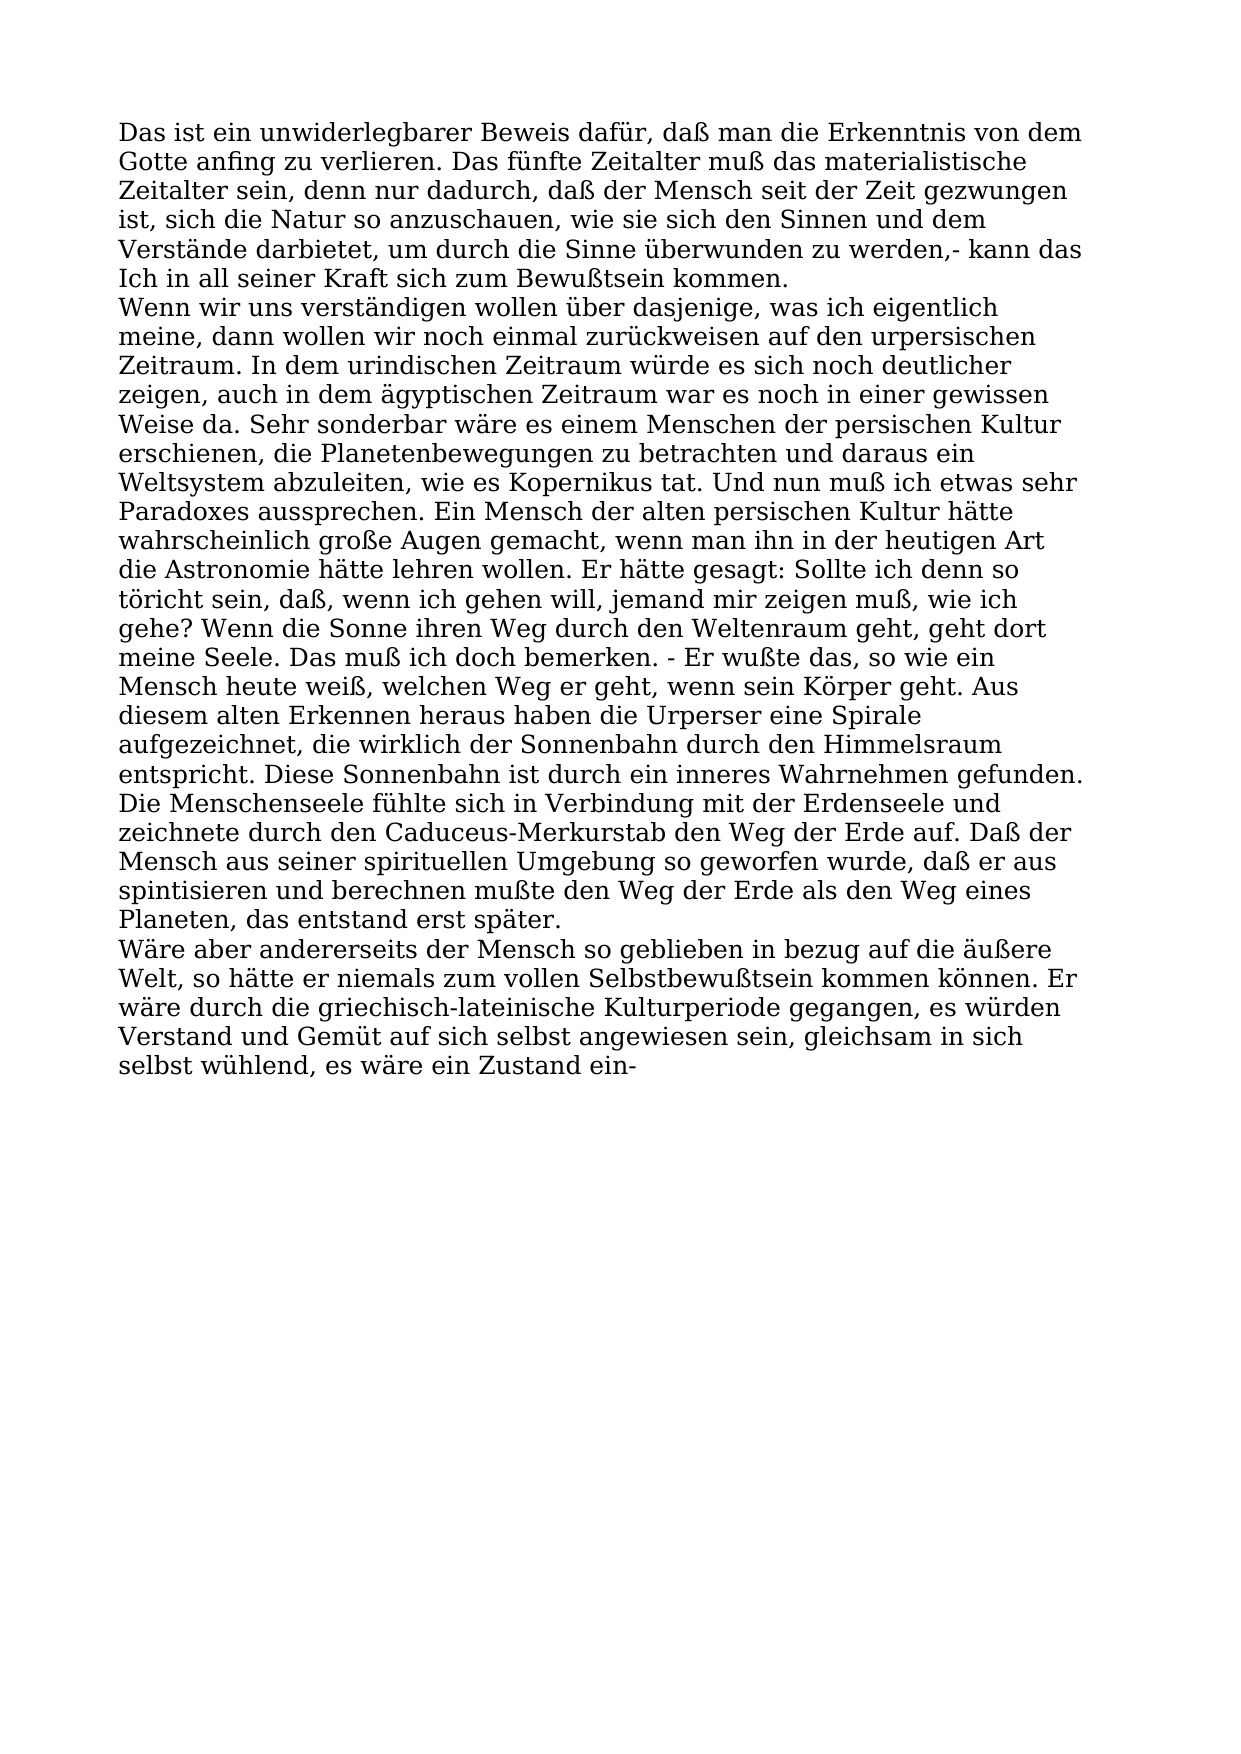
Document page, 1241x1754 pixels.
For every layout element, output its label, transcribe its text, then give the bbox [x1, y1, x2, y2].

text erschienen, die Planetenbewegungen zu betrachten und daraus ein [118, 439, 1122, 468]
text töricht sein, daß, wenn ich gehen will, jemand mir zeigen muß, wie ich [118, 585, 1122, 614]
text meine Seele. Das muß ich doch bemerken. - Er wußte das, so wie ein [118, 643, 1122, 672]
text Zeitraum. In dem urindischen Zeitraum würde es sich noch deutlicher [118, 351, 1122, 381]
text Zeitalter sein, denn nur dadurch, daß der Mensch seit der Zeit gezwungen [118, 176, 1122, 206]
text Verstände darbietet, um durch die Sinne überwunden zu werden,- kann das [118, 235, 1122, 264]
text die Astronomie hätte lehren wollen. Er hätte gesagt: Sollte ich denn so [118, 556, 1122, 585]
text wäre durch die griechisch-lateinische Kulturperiode gegangen, es würden [118, 993, 1122, 1022]
text Ich in all seiner Kraft sich zum Bewußtsein kommen. [118, 264, 1122, 293]
text Wäre aber andererseits der Mensch so geblieben in bezug auf die äußere [118, 935, 1122, 964]
text Planeten, das entstand erst später. [118, 906, 1122, 935]
text Weltsystem abzuleiten, wie es Kopernikus tat. Und nun muß ich etwas sehr [118, 468, 1122, 497]
text wahrscheinlich große Augen gemacht, wenn man ihn in der heutigen Art [118, 526, 1122, 556]
text Weise da. Sehr sonderbar wäre es einem Menschen der persischen Kultur [118, 410, 1122, 439]
text aufgezeichnet, die wirklich der Sonnenbahn durch den Himmelsraum [118, 731, 1122, 760]
text Welt, so hätte er niemals zum vollen Selbstbewußtsein kommen können. Er [118, 964, 1122, 993]
text meine, dann wollen wir noch einmal zurückweisen auf den urpersischen [118, 322, 1122, 351]
text ist, sich die Natur so anzuschauen, wie sie sich den Sinnen und dem [118, 206, 1122, 235]
text Das ist ein unwiderlegbarer Beweis dafür, daß man die Erkenntnis von dem [118, 118, 1122, 147]
text Verstand und Gemüt auf sich selbst angewiesen sein, gleichsam in sich [118, 1022, 1122, 1051]
text gehe? Wenn die Sonne ihren Weg durch den Weltenraum geht, geht dort [118, 614, 1122, 643]
text Mensch aus seiner spirituellen Umgebung so geworfen wurde, daß er aus [118, 847, 1122, 876]
text Gotte anfing zu verlieren. Das fünfte Zeitalter muß das materialistische [118, 147, 1122, 176]
text spintisieren und berechnen mußte den Weg der Erde als den Weg eines [118, 876, 1122, 906]
text Die Menschenseele fühlte sich in Verbindung mit der Erdenseele und [118, 789, 1122, 818]
text selbst wühlend, es wäre ein Zustand ein- [118, 1051, 1122, 1081]
text Wenn wir uns verständigen wollen über dasjenige, was ich eigentlich [118, 293, 1122, 322]
text zeichnete durch den Caduceus-Merkurstab den Weg der Erde auf. Daß der [118, 818, 1122, 847]
text entspricht. Diese Sonnenbahn ist durch ein inneres Wahrnehmen gefunden. [118, 760, 1122, 789]
text Paradoxes aussprechen. Ein Mensch der alten persischen Kultur hätte [118, 497, 1122, 526]
text zeigen, auch in dem ägyptischen Zeitraum war es noch in einer gewissen [118, 381, 1122, 410]
text diesem alten Erkennen heraus haben die Urperser eine Spirale [118, 701, 1122, 731]
text Mensch heute weiß, welchen Weg er geht, wenn sein Körper geht. Aus [118, 672, 1122, 701]
